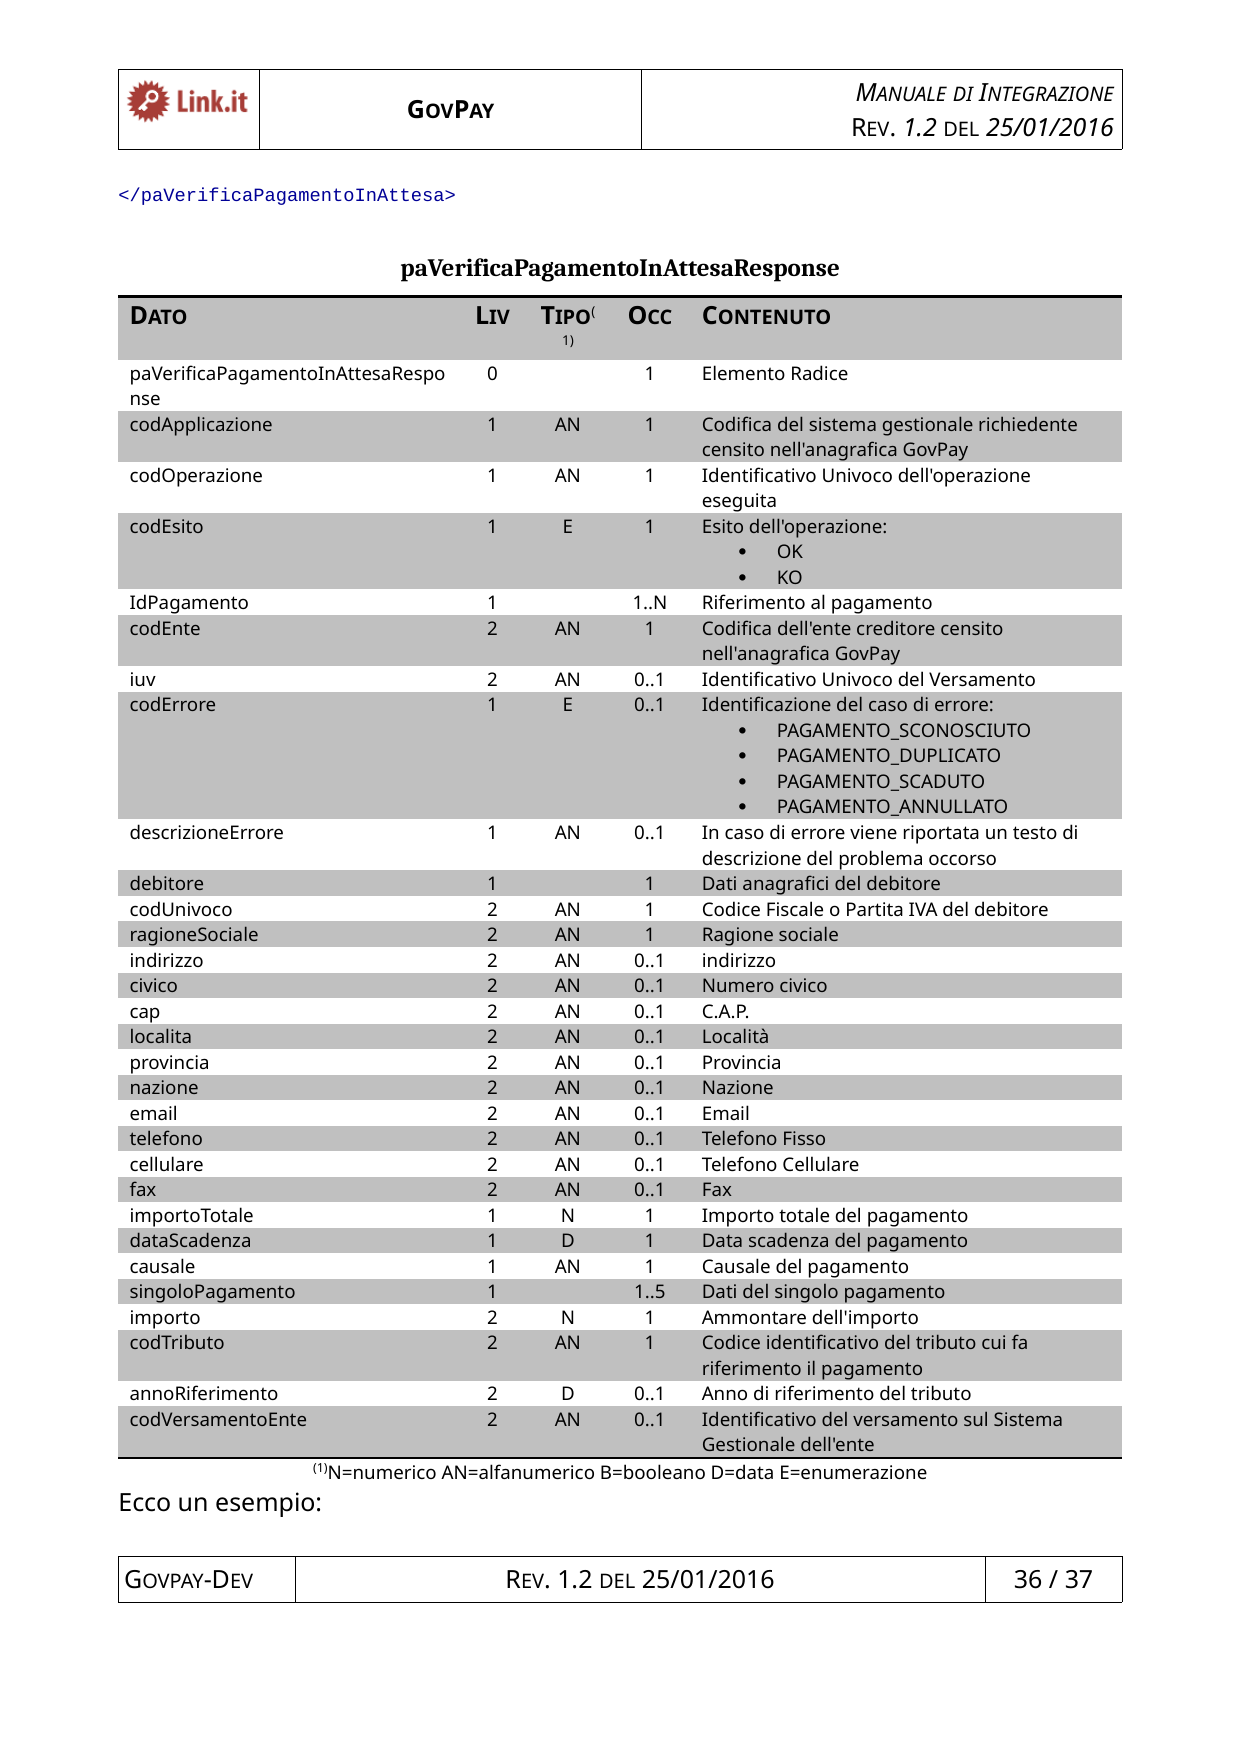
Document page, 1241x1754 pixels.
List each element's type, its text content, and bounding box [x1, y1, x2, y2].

text </paVerificaPagamentoInAttesa> [118, 186, 1122, 207]
table_cell Località [690, 1024, 1122, 1049]
table_cell 1 [609, 921, 690, 947]
table_cell 1 [458, 411, 526, 462]
table_cell 1 [609, 896, 690, 921]
table_cell 1 [458, 692, 526, 819]
table_cell Anno di riferimento del tributo [690, 1381, 1122, 1406]
table_cell AN [526, 973, 609, 998]
table_cell 0..1 [609, 1024, 690, 1049]
table_cell Dati del singolo pagamento [690, 1279, 1122, 1304]
table_cell Codice Fiscale o Partita IVA del debitore [690, 896, 1122, 921]
table_cell E [526, 513, 609, 589]
table_cell cellulare [118, 1151, 458, 1177]
table_cell AN [526, 998, 609, 1023]
table_cell 2 [458, 666, 526, 692]
table_cell [526, 590, 609, 615]
table_cell 1 [609, 1304, 690, 1330]
table_cell AN [526, 1049, 609, 1074]
table_cell Occ [609, 298, 690, 360]
table_cell Ammontare dell'importo [690, 1304, 1122, 1330]
table_cell 1 [609, 1228, 690, 1253]
table_cell nazione [118, 1075, 458, 1100]
table_cell 0..1 [609, 1177, 690, 1202]
table_cell AN [526, 1253, 609, 1279]
table_cell AN [526, 1075, 609, 1100]
table_cell AN [526, 1406, 609, 1457]
table_cell codEsito [118, 513, 458, 589]
table_cell Dato [118, 298, 458, 360]
table_cell Telefono Fisso [690, 1126, 1122, 1151]
table_cell indirizzo [118, 947, 458, 972]
table_cell 0..1 [609, 1381, 690, 1406]
table_cell E [526, 692, 609, 819]
table_cell AN [526, 1151, 609, 1177]
table_cell 2 [458, 973, 526, 998]
table_cell 2 [458, 1406, 526, 1457]
table_cell Identificativo Univoco del Versamento [690, 666, 1122, 692]
table_cell 1 [609, 360, 690, 411]
table_cell Codifica dell'ente creditore censito nell'anagrafica GovPay [690, 615, 1122, 666]
table_cell 1 [609, 462, 690, 513]
table_cell D [526, 1381, 609, 1406]
table_cell AN [526, 462, 609, 513]
table_cell codOperazione [118, 462, 458, 513]
table_cell codUnivoco [118, 896, 458, 921]
table_cell 2 [458, 615, 526, 666]
table_cell 0..1 [609, 1100, 690, 1126]
table_cell Identificativo del versamento sul Sistema Gestionale dell'ente [690, 1406, 1122, 1457]
table_cell paVerificaPagamentoInAttesaResponse [118, 360, 458, 411]
table_cell 0..1 [609, 692, 690, 819]
picture [123, 75, 254, 128]
table_cell Codice identificativo del tributo cui fa riferimento il pagamento [690, 1330, 1122, 1381]
table_cell importo [118, 1304, 458, 1330]
table_cell Identificazione del caso di errore: PAGAMENTO_SCONOSCIUTO PAGAMENTO_DUPLICATO PAGAMENTO_SCADUTO PAGAMENTO_ANNULLATO [690, 692, 1122, 819]
table_cell C.A.P. [690, 998, 1122, 1023]
table_cell codApplicazione [118, 411, 458, 462]
table_cell 1 [458, 819, 526, 870]
table_cell importoTotale [118, 1202, 458, 1228]
table_cell 0..1 [609, 1075, 690, 1100]
table_cell codErrore [118, 692, 458, 819]
table_cell 2 [458, 896, 526, 921]
table_cell ragioneSociale [118, 921, 458, 947]
table_cell Data scadenza del pagamento [690, 1228, 1122, 1253]
table_cell Provincia [690, 1049, 1122, 1074]
table_cell Liv [458, 298, 526, 360]
table_cell 1 [609, 411, 690, 462]
table_cell 1 [609, 513, 690, 589]
table_cell 1 [458, 513, 526, 589]
table_cell Causale del pagamento [690, 1253, 1122, 1279]
table_cell localita [118, 1024, 458, 1049]
table_cell D [526, 1228, 609, 1253]
table_cell AN [526, 666, 609, 692]
table_cell [526, 360, 609, 411]
table_cell codVersamentoEnte [118, 1406, 458, 1457]
table_cell 0..1 [609, 998, 690, 1023]
table_cell Codifica del sistema gestionale richiedente censito nell'anagrafica GovPay [690, 411, 1122, 462]
table_cell AN [526, 1330, 609, 1381]
table_cell 1..5 [609, 1279, 690, 1304]
table_cell 0..1 [609, 1049, 690, 1074]
table_cell 1 [458, 1253, 526, 1279]
table_cell Ragione sociale [690, 921, 1122, 947]
table_cell 2 [458, 1381, 526, 1406]
table_cell Esito dell'operazione: OK KO [690, 513, 1122, 589]
table_cell 0..1 [609, 1151, 690, 1177]
table_cell AN [526, 1177, 609, 1202]
table_cell Elemento Radice [690, 360, 1122, 411]
table_cell 1 [609, 1202, 690, 1228]
table_cell Contenuto [690, 298, 1122, 360]
table_cell singoloPagamento [118, 1279, 458, 1304]
table_cell Telefono Cellulare [690, 1151, 1122, 1177]
table_cell cap [118, 998, 458, 1023]
table_header paVerificaPagamentoInAttesaResponse [118, 254, 1122, 295]
table_cell 0..1 [609, 973, 690, 998]
table_cell 1 [609, 1330, 690, 1381]
table_cell AN [526, 411, 609, 462]
table_cell Dati anagrafici del debitore [690, 870, 1122, 896]
table_cell 1 [609, 615, 690, 666]
table_cell 1 [458, 462, 526, 513]
table_cell 0..1 [609, 1126, 690, 1151]
text (1)N=numerico AN=alfanumerico B=booleano D=data E=enumerazione [118, 1459, 1122, 1485]
table_cell N [526, 1304, 609, 1330]
table_cell codEnte [118, 615, 458, 666]
table_cell Email [690, 1100, 1122, 1126]
table_cell 2 [458, 1024, 526, 1049]
table_cell 0..1 [609, 1406, 690, 1457]
table_cell 1 [458, 1228, 526, 1253]
table_cell dataScadenza [118, 1228, 458, 1253]
table_cell IdPagamento [118, 590, 458, 615]
table_cell Numero civico [690, 973, 1122, 998]
table_cell 2 [458, 1151, 526, 1177]
table_cell 1 [458, 1202, 526, 1228]
table_cell 2 [458, 1100, 526, 1126]
table_cell telefono [118, 1126, 458, 1151]
table_cell [526, 870, 609, 896]
table_cell descrizioneErrore [118, 819, 458, 870]
table_cell Tipo(1) [526, 298, 609, 360]
table_cell indirizzo [690, 947, 1122, 972]
table_cell 0..1 [609, 819, 690, 870]
table_cell 2 [458, 1126, 526, 1151]
table_cell email [118, 1100, 458, 1126]
table_cell 2 [458, 1177, 526, 1202]
table_cell Importo totale del pagamento [690, 1202, 1122, 1228]
table_cell AN [526, 1100, 609, 1126]
table_cell Riferimento al pagamento [690, 590, 1122, 615]
table_cell 1 [609, 1253, 690, 1279]
table_cell AN [526, 615, 609, 666]
table_cell Nazione [690, 1075, 1122, 1100]
table_cell civico [118, 973, 458, 998]
table_cell AN [526, 921, 609, 947]
table_cell 0 [458, 360, 526, 411]
table_cell annoRiferimento [118, 1381, 458, 1406]
table_cell 0..1 [609, 947, 690, 972]
table_cell provincia [118, 1049, 458, 1074]
table_cell AN [526, 819, 609, 870]
table_cell 2 [458, 1304, 526, 1330]
table_cell N [526, 1202, 609, 1228]
table_cell iuv [118, 666, 458, 692]
table_cell 1 [458, 870, 526, 896]
table_cell AN [526, 1024, 609, 1049]
table_cell 2 [458, 921, 526, 947]
table_cell debitore [118, 870, 458, 896]
table_cell 1 [458, 590, 526, 615]
table_cell AN [526, 947, 609, 972]
table_cell Fax [690, 1177, 1122, 1202]
table_cell In caso di errore viene riportata un testo di descrizione del problema occorso [690, 819, 1122, 870]
table_cell 1 [609, 870, 690, 896]
table_cell 2 [458, 1330, 526, 1381]
table_cell 2 [458, 947, 526, 972]
table_cell 1 [458, 1279, 526, 1304]
table_cell 2 [458, 1049, 526, 1074]
table_cell 0..1 [609, 666, 690, 692]
table_cell 2 [458, 998, 526, 1023]
text Ecco un esempio: [118, 1485, 1122, 1519]
table_cell fax [118, 1177, 458, 1202]
table_cell codTributo [118, 1330, 458, 1381]
table_cell AN [526, 1126, 609, 1151]
table_cell AN [526, 896, 609, 921]
table_cell Identificativo Univoco dell'operazione eseguita [690, 462, 1122, 513]
table_cell [526, 1279, 609, 1304]
table_cell 2 [458, 1075, 526, 1100]
table_cell causale [118, 1253, 458, 1279]
table_cell 1..N [609, 590, 690, 615]
